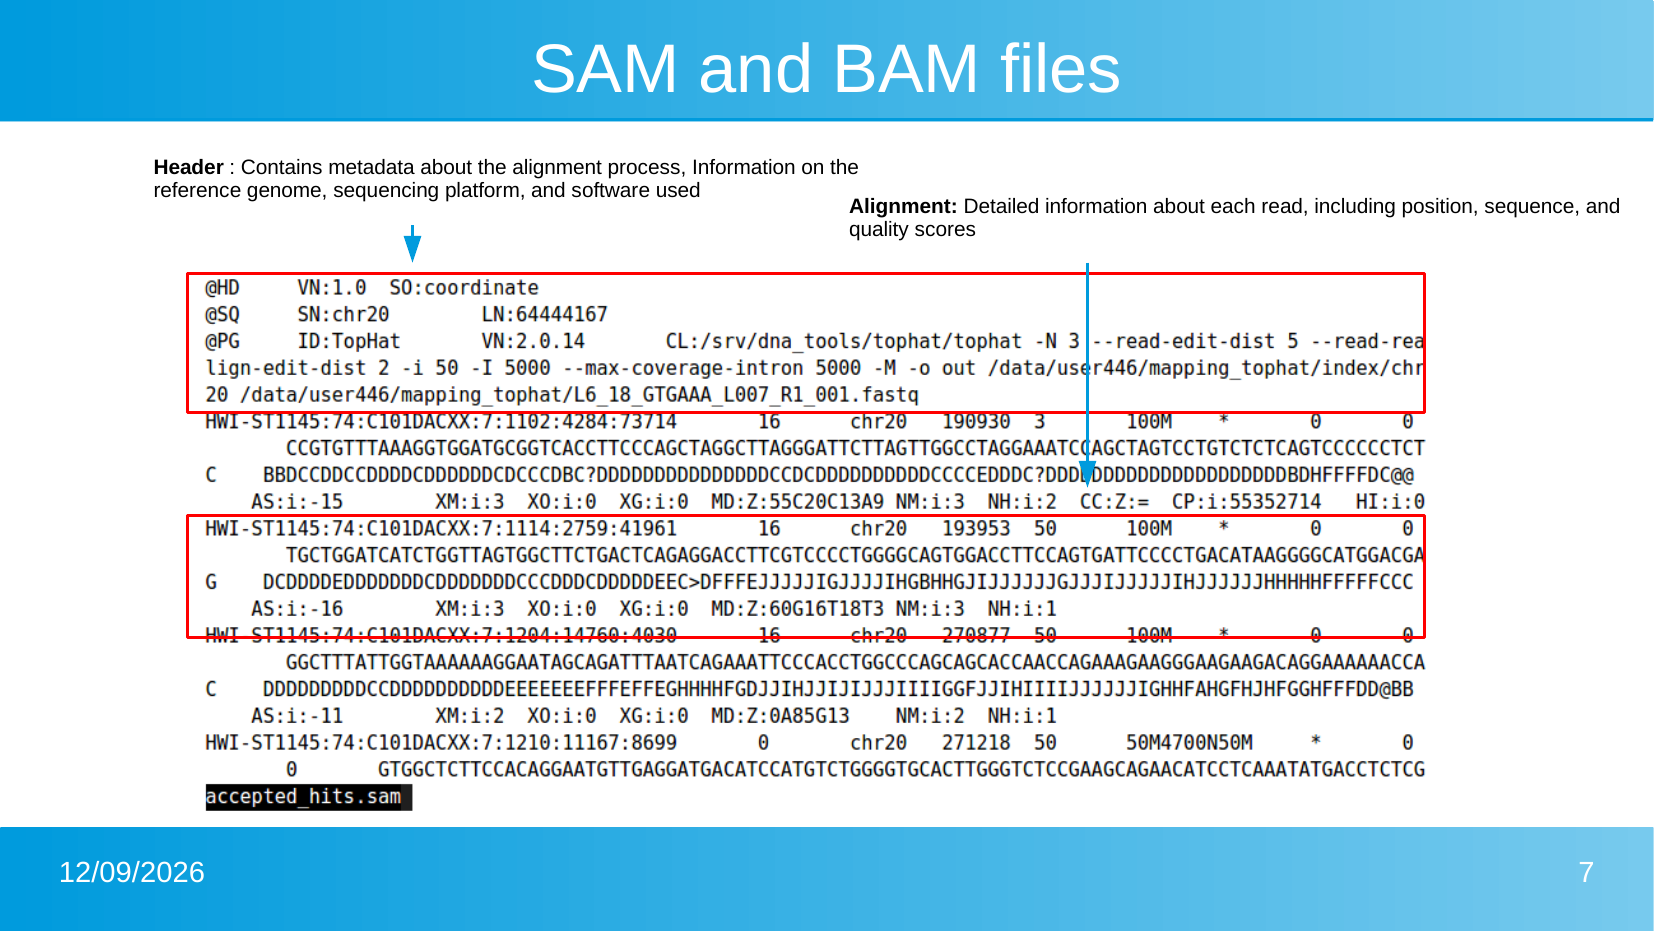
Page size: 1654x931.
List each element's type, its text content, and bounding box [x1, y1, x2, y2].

text_box [187, 273, 1086, 413]
text_box Header : Contains metadata about the alignment process, Information on the reference genome, sequencing platform, and software used [138, 147, 889, 223]
text_box [1089, 273, 1425, 413]
text_box [187, 515, 1425, 638]
text_box Alignment: Detailed information about each read, including position, sequence, and quality scores [834, 186, 1654, 226]
title SAM and BAM files [59, 29, 1595, 108]
picture [187, 273, 1446, 826]
